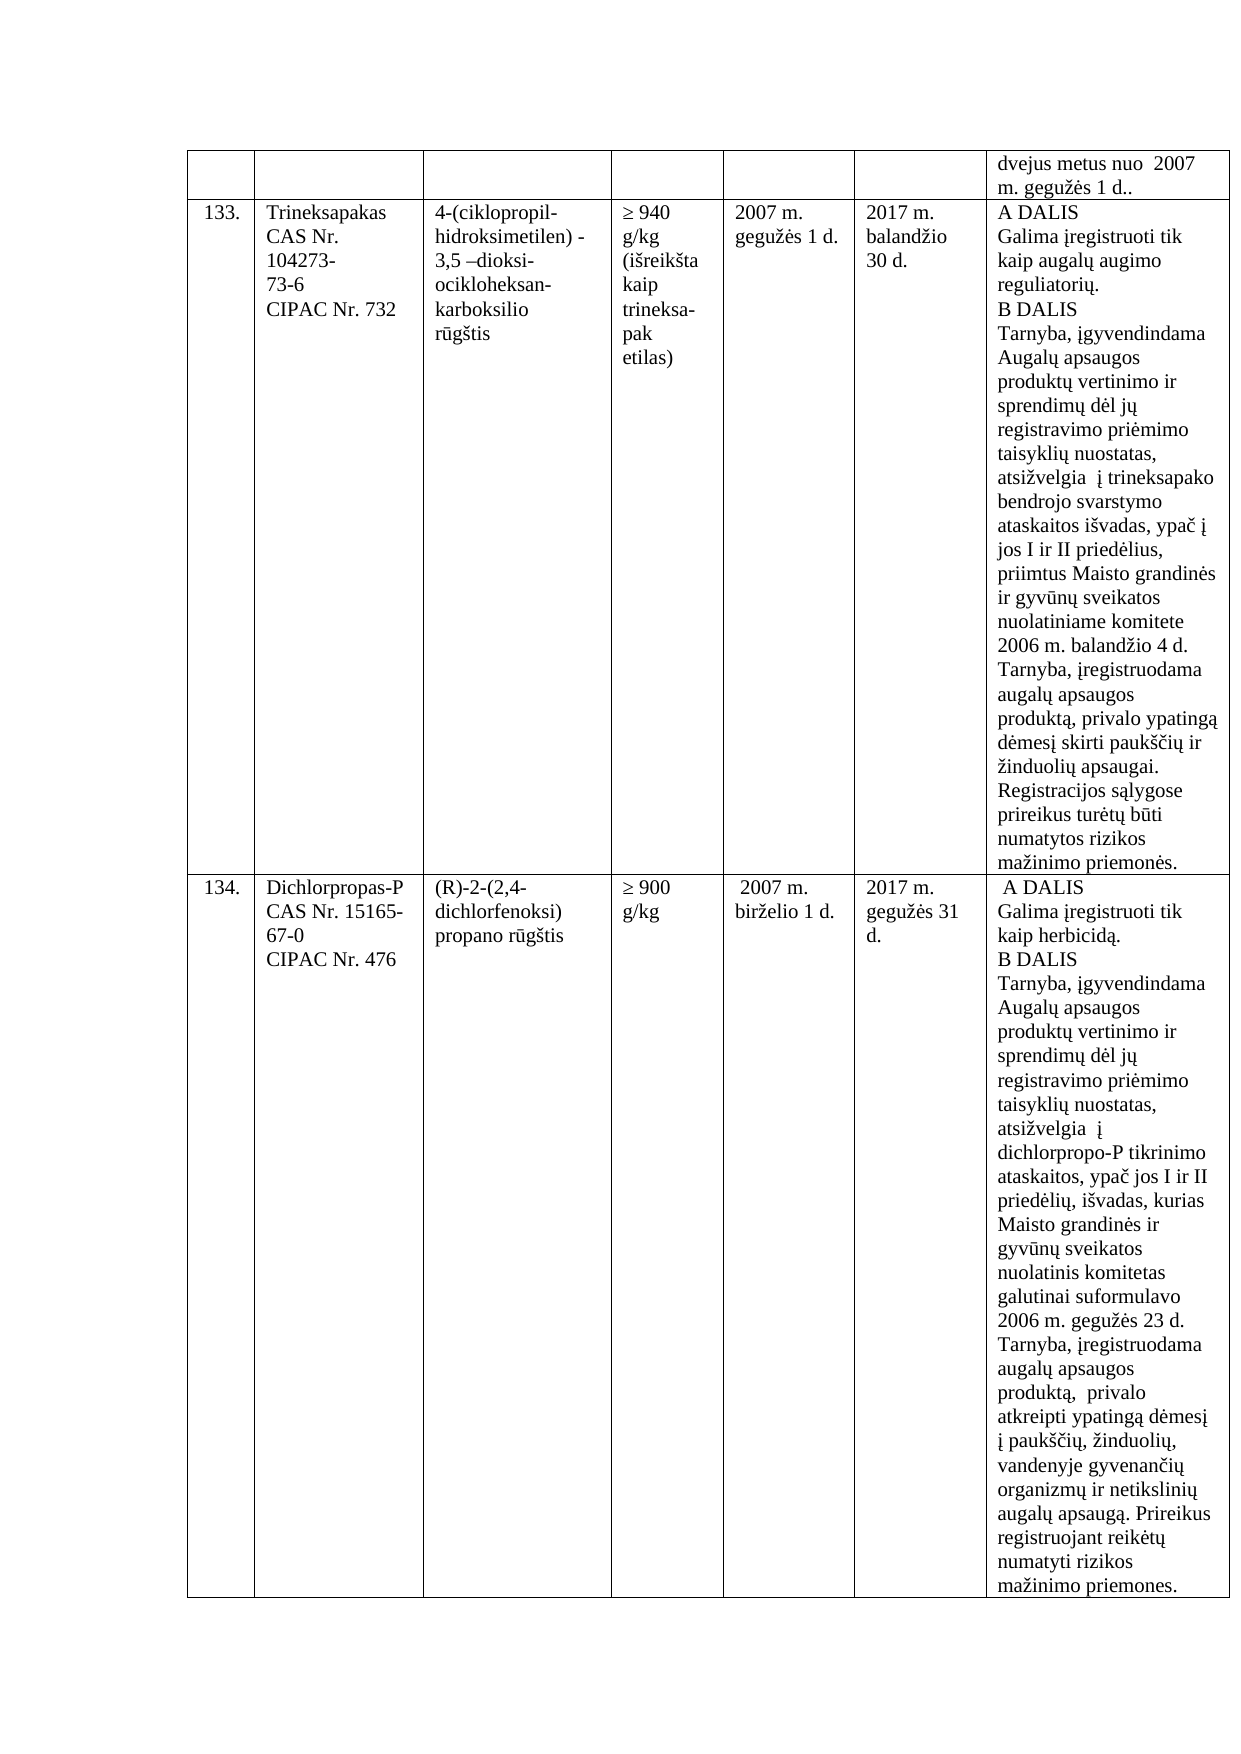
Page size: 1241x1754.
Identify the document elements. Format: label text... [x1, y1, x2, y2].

table_cell (R)-2-(2,4- dichlorfenoksi) propano rūgštis [424, 875, 611, 1597]
table_cell A DALIS Galima įregistruoti tik kaip augalų augimo reguliatorių. B DALIS Tarnyba, įgyvendindama Augalų apsaugos produktų vertinimo ir sprendimų dėl jų registravimo priėmimo taisyklių nuostatas, atsižvelgia į trineksapako bendrojo svarstymo ataskaitos išvadas, ypač į jos I ir II priedėlius, priimtus Maisto grandinės ir gyvūnų sveikatos nuolatiniame komitete 2006 m. balandžio 4 d. Tarnyba, įregistruodama augalų apsaugos produktą, privalo ypatingą dėmesį skirti paukščių ir žinduolių apsaugai. Registracijos sąlygose prireikus turėtų būti numatytos rizikos mažinimo priemonės. [987, 200, 1229, 874]
table_cell [188, 151, 254, 199]
table_cell 4-(ciklopropil-hidroksimetilen) - 3,5 –dioksi-ocikloheksan-karboksilio rūgštis [424, 200, 611, 874]
table_cell ≥ 900 g/kg [612, 875, 723, 1597]
table_cell [724, 151, 854, 199]
table_cell [255, 151, 423, 199]
table_cell 2007 m. birželio 1 d. [724, 875, 854, 1597]
table_cell [424, 151, 611, 199]
table_cell 2007 m. gegužės 1 d. [724, 200, 854, 874]
table_cell 133. [188, 200, 254, 874]
table_cell Dichlorpropas-P CAS Nr. 15165-67-0 CIPAC Nr. 476 [255, 875, 423, 1597]
table_cell Trineksapakas CAS Nr. 104273- 73-6 CIPAC Nr. 732 [255, 200, 423, 874]
table_cell [855, 151, 986, 199]
table_cell [612, 151, 723, 199]
table_cell 2017 m. gegužės 31 d. [855, 875, 986, 1597]
table_cell ≥ 940 g/kg (išreikšta kaip trineksa-pak etilas) [612, 200, 723, 874]
table_cell dvejus metus nuo 2007 m. gegužės 1 d.. [987, 151, 1229, 199]
table_cell A DALIS Galima įregistruoti tik kaip herbicidą. B DALIS Tarnyba, įgyvendindama Augalų apsaugos produktų vertinimo ir sprendimų dėl jų registravimo priėmimo taisyklių nuostatas, atsižvelgia į dichlorpropo-P tikrinimo ataskaitos, ypač jos I ir II priedėlių, išvadas, kurias Maisto grandinės ir gyvūnų sveikatos nuolatinis komitetas galutinai suformulavo 2006 m. gegužės 23 d. Tarnyba, įregistruodama augalų apsaugos produktą, privalo atkreipti ypatingą dėmesį į paukščių, žinduolių, vandenyje gyvenančių organizmų ir netikslinių augalų apsaugą. Prireikus registruojant reikėtų numatyti rizikos mažinimo priemones. [987, 875, 1229, 1597]
table_cell 2017 m. balandžio 30 d. [855, 200, 986, 874]
table_cell 134. [188, 875, 254, 1597]
